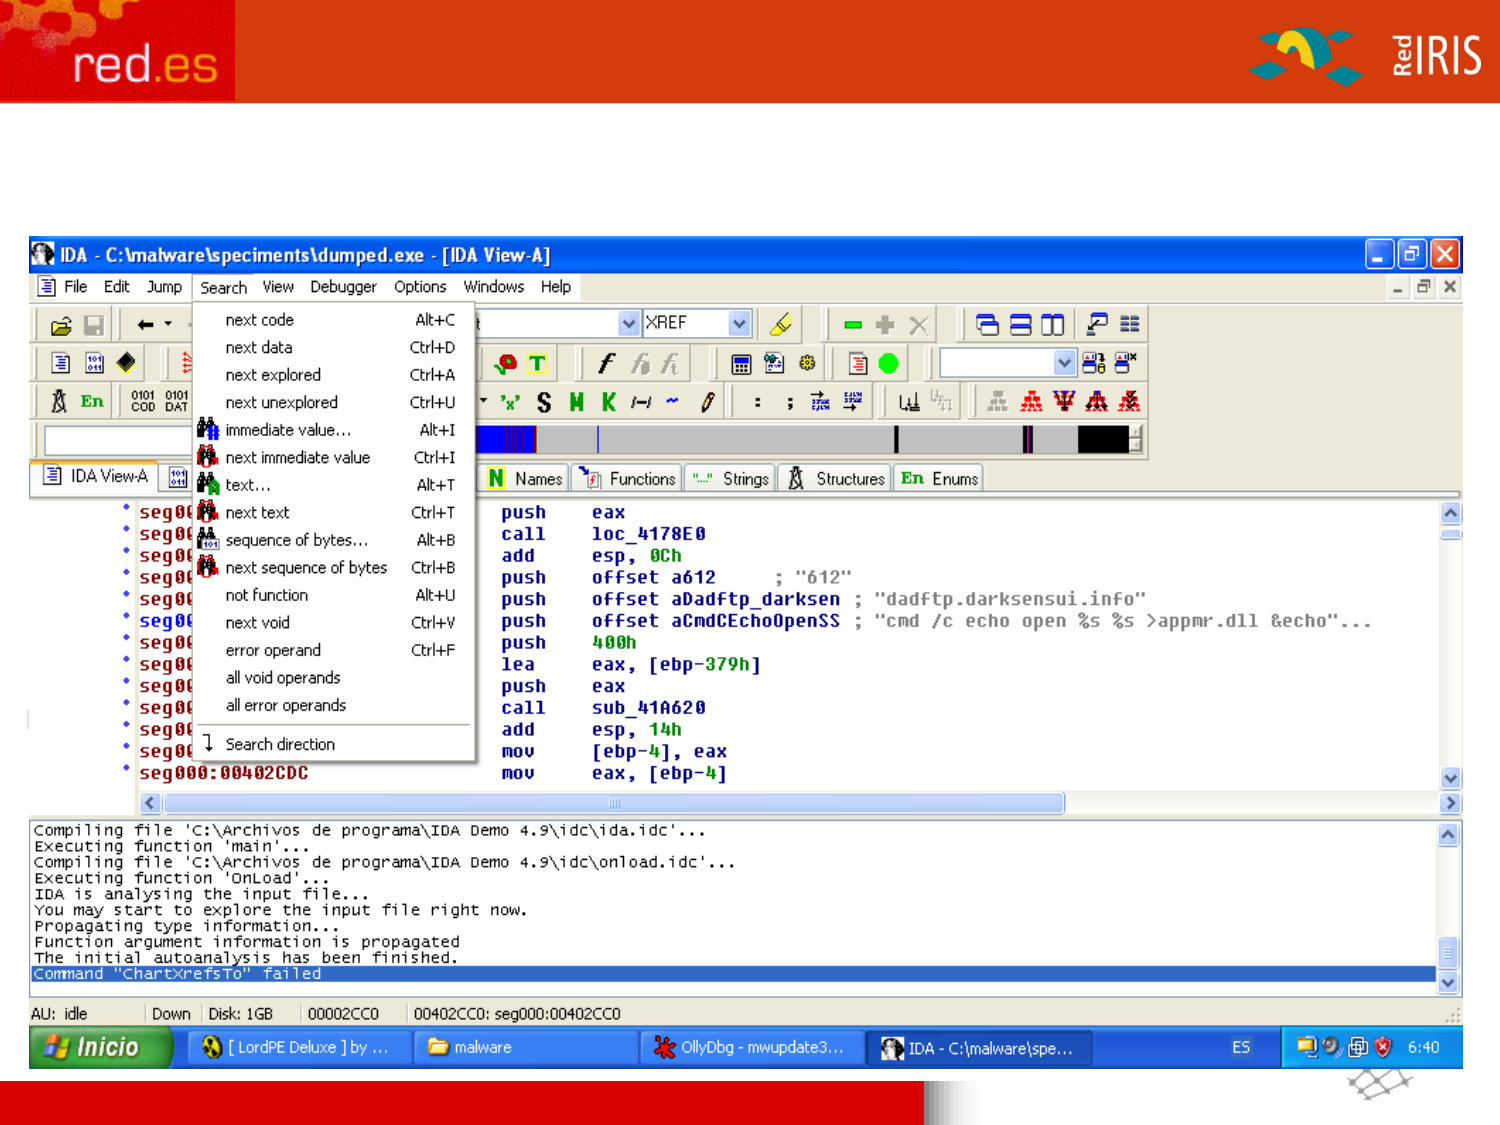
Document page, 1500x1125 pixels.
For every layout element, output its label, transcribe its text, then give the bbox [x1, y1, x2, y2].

picture [0, 236, 1500, 1125]
title ¿De donde viene el programa ? [110, 74, 1392, 236]
picture [0, 0, 235, 101]
picture [1248, 27, 1481, 87]
